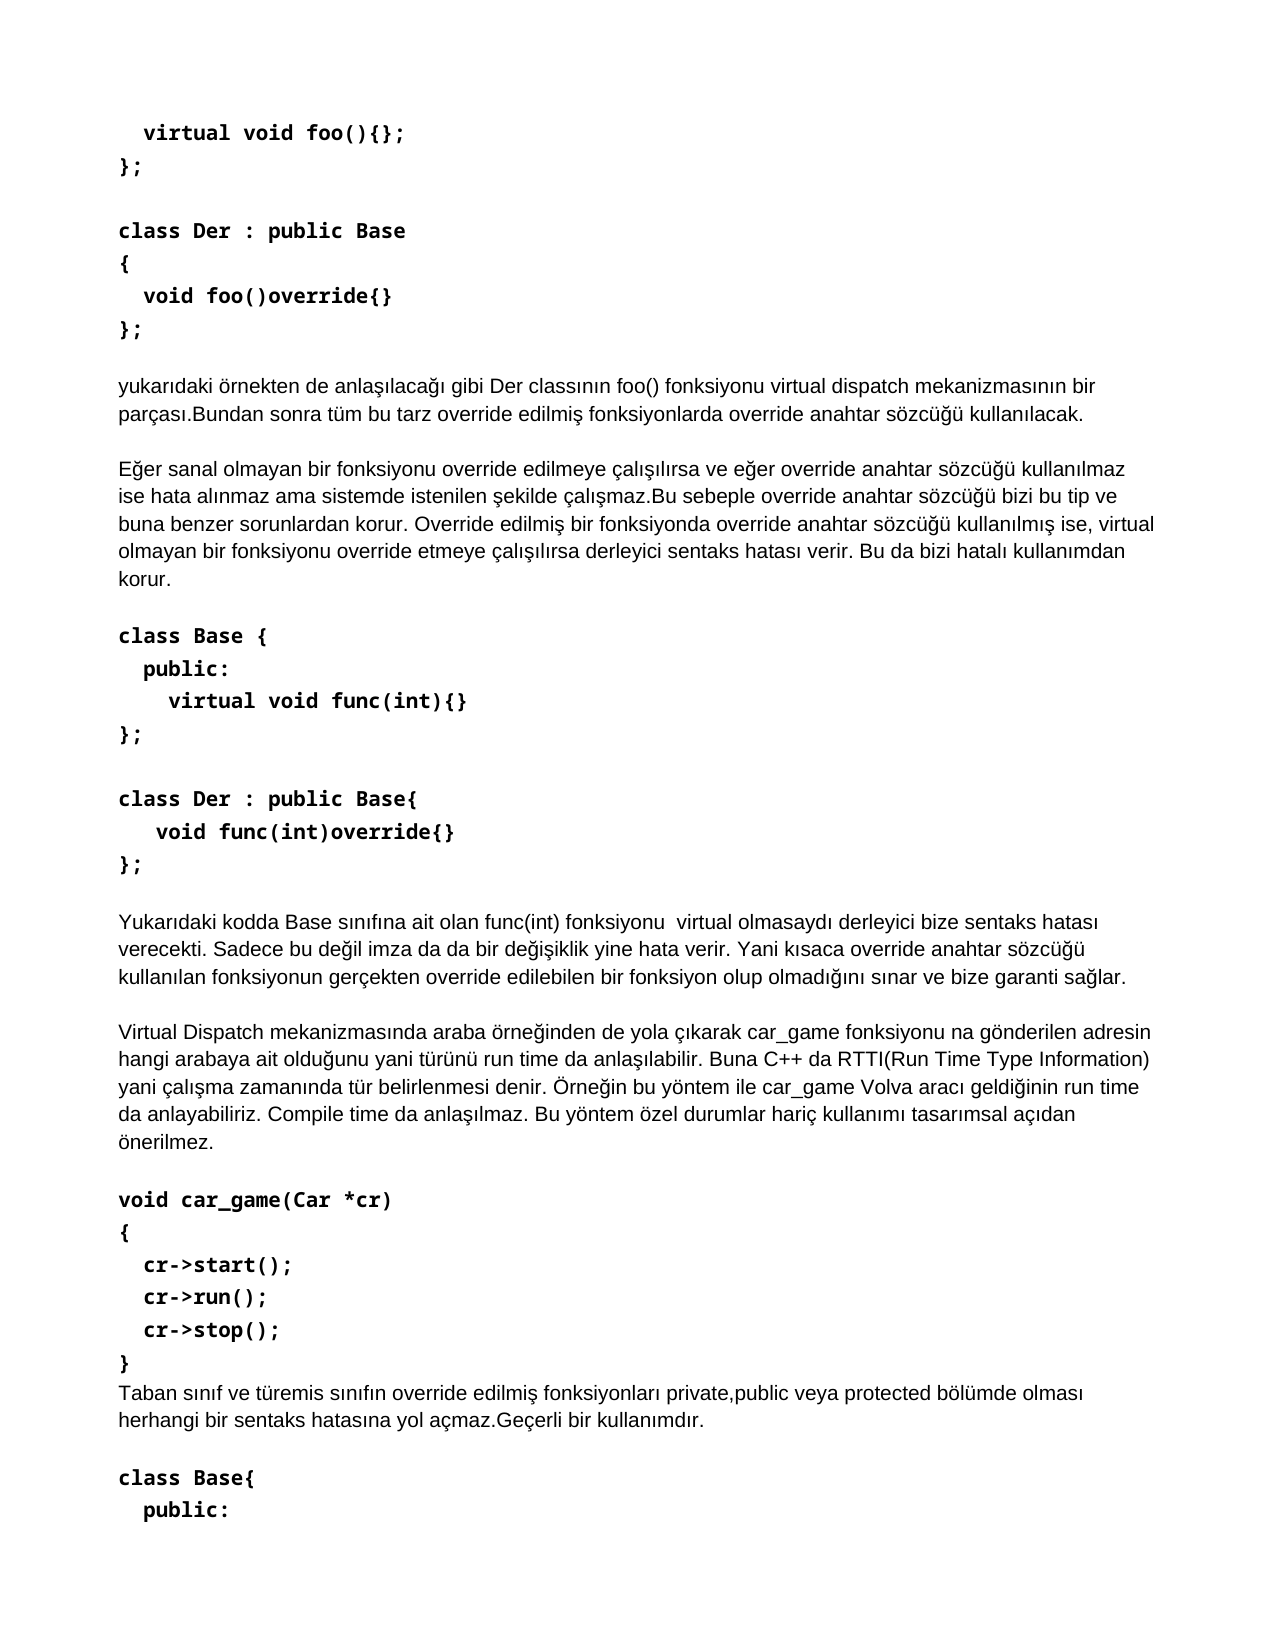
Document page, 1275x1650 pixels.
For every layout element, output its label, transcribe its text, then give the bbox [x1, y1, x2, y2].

text Taban sınıf ve türemis sınıfın override edilmiş fonksiyonları private,public veya protected bölümde olması herhangi bir sentaks hatasına yol açmaz.Geçerli bir kullanımdır. [118, 1380, 1157, 1432]
text void func(int)override{} [118, 817, 1157, 845]
text }; [118, 314, 1157, 342]
text cr->stop(); [118, 1315, 1157, 1343]
text Eğer sanal olmayan bir fonksiyonu override edilmeye çalışılırsa ve eğer override anahtar sözcüğü kullanılmaz ise hata alınmaz ama sistemde istenilen şekilde çalışmaz.Bu sebeple override anahtar sözcüğü bizi bu tip ve buna benzer sorunlardan korur. Override edilmiş bir fonksiyonda override anahtar sözcüğü kullanılmış ise, virtual olmayan bir fonksiyonu override etmeye çalışılırsa derleyici sentaks hatası verir. Bu da bizi hatalı kullanımdan korur. [118, 456, 1157, 590]
text public: [118, 1495, 1157, 1524]
text class Der : public Base{ [118, 784, 1157, 813]
text { [118, 1217, 1157, 1246]
text }; [118, 151, 1157, 179]
text class Base{ [118, 1463, 1157, 1491]
text class Base { [118, 621, 1157, 650]
text void car_game(Car *cr) [118, 1185, 1157, 1213]
text public: [118, 654, 1157, 682]
text Yukarıdaki kodda Base sınıfına ait olan func(int) fonksiyonu virtual olmasaydı derleyici bize sentaks hatası verecekti. Sadece bu değil imza da da bir değişiklik yine hata verir. Yani kısaca override anahtar sözcüğü kullanılan fonksiyonun gerçekten override edilebilen bir fonksiyon olup olmadığını sınar ve bize garanti sağlar. [118, 910, 1157, 989]
text virtual void func(int){} [118, 687, 1157, 715]
text cr->run(); [118, 1282, 1157, 1311]
text void foo()override{} [118, 281, 1157, 309]
text }; [118, 719, 1157, 748]
text cr->start(); [118, 1250, 1157, 1278]
text class Der : public Base [118, 216, 1157, 244]
text virtual void foo(){}; [118, 118, 1157, 147]
text } [118, 1348, 1157, 1376]
text { [118, 248, 1157, 277]
text }; [118, 849, 1157, 878]
text yukarıdaki örnekten de anlaşılacağı gibi Der classının foo() fonksiyonu virtual dispatch mekanizmasının bir parçası.Bundan sonra tüm bu tarz override edilmiş fonksiyonlarda override anahtar sözcüğü kullanılacak. [118, 374, 1157, 425]
text Virtual Dispatch mekanizmasında araba örneğinden de yola çıkarak car_game fonksiyonu na gönderilen adresin hangi arabaya ait olduğunu yani türünü run time da anlaşılabilir. Buna C++ da RTTI(Run Time Type Information) yani çalışma zamanında tür belirlenmesi denir. Örneğin bu yöntem ile car_game Volva aracı geldiğinin run time da anlayabiliriz. Compile time da anlaşılmaz. Bu yöntem özel durumlar hariç kullanımı tasarımsal açıdan önerilmez. [118, 1020, 1157, 1154]
